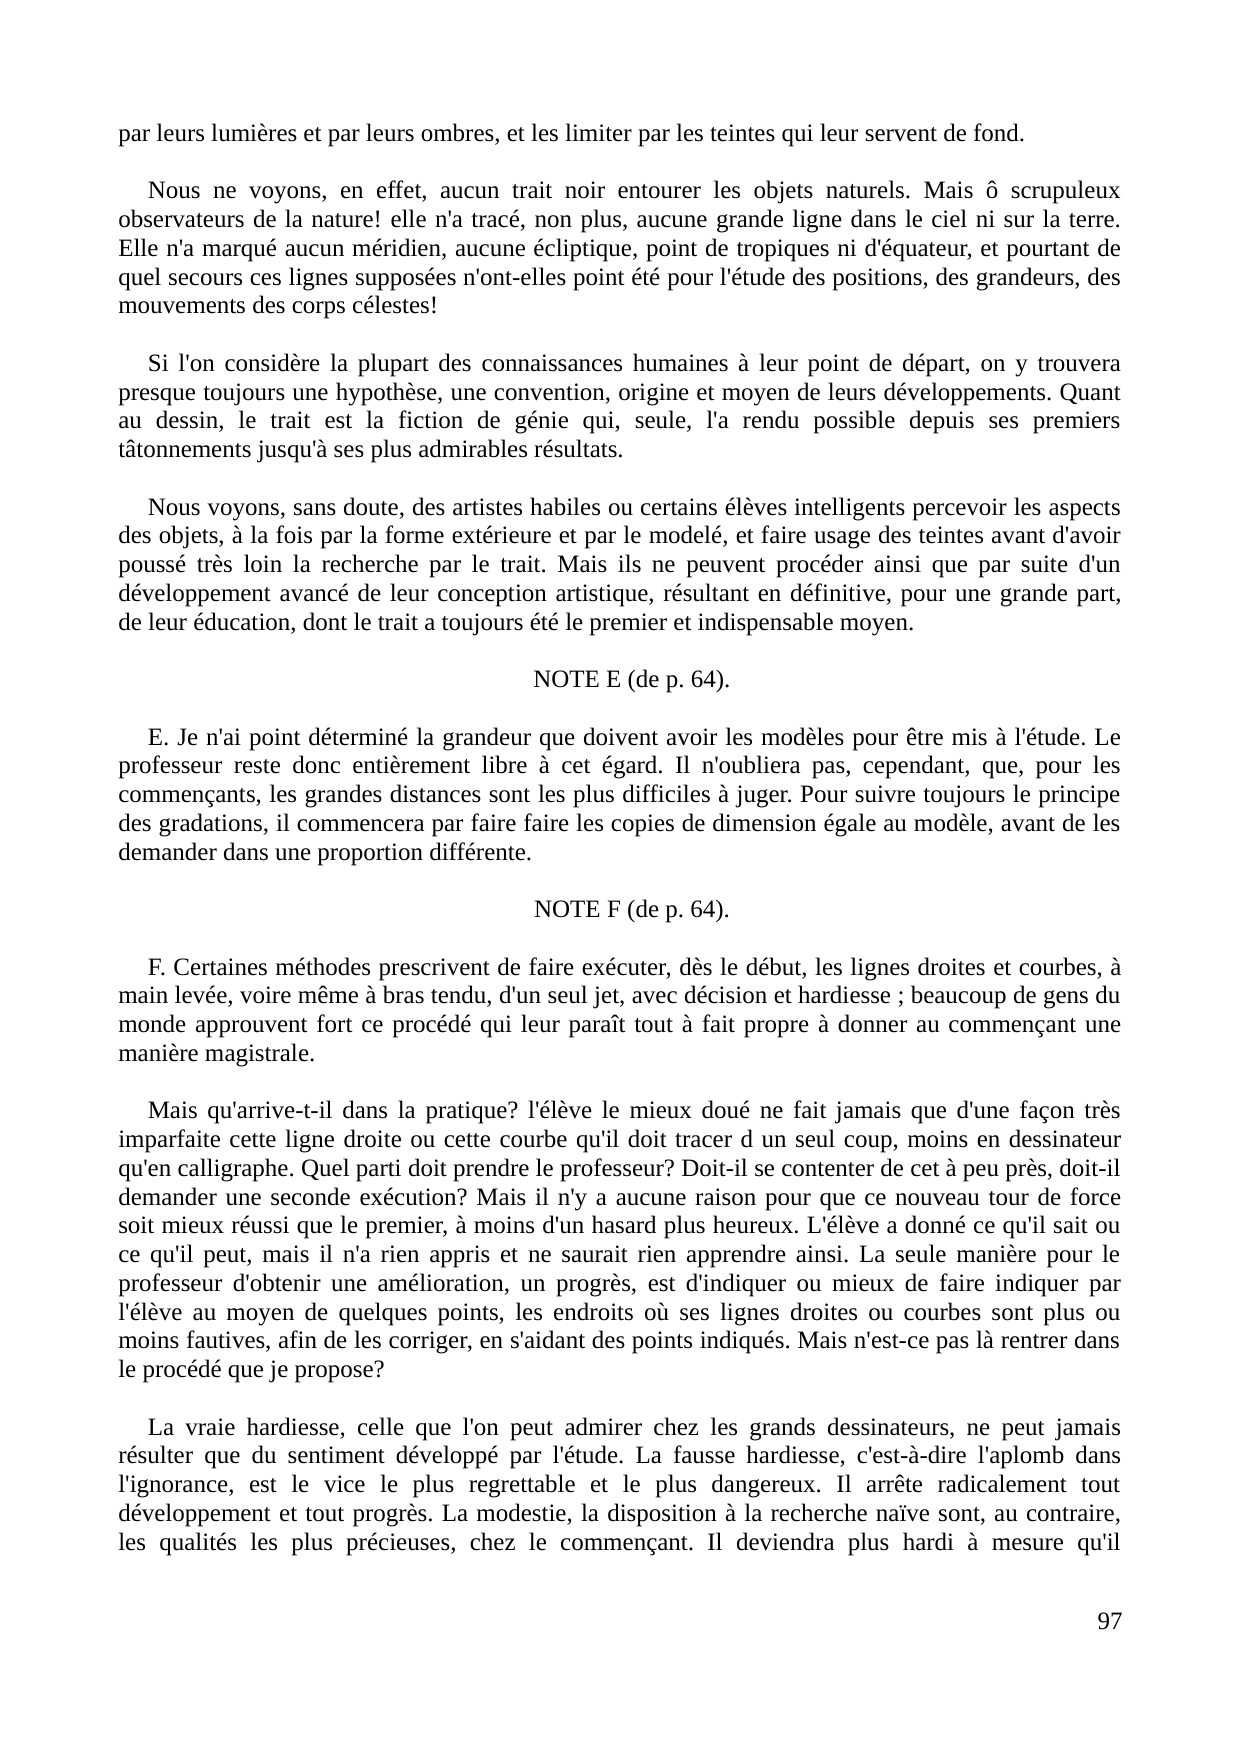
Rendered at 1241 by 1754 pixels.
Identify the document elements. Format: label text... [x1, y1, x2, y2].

text La vraie hardiesse, celle que l'on peut admirer chez les grands dessinateurs, ne peut jamais résulter que du sentiment développé par l'étude. La fausse hardiesse, c'est-à-dire l'aplomb dans l'ignorance, est le vice le plus regrettable et le plus dangereux. Il arrête radicalement tout développement et tout progrès. La modestie, la disposition à la recherche naïve sont, au contraire, les qualités les plus précieuses, chez le commençant. Il deviendra plus hardi à mesure qu'il [118, 1412, 1122, 1556]
text E. Je n'ai point déterminé la grandeur que doivent avoir les modèles pour être mis à l'étude. Le professeur reste donc entièrement libre à cet égard. Il n'oubliera pas, cependant, que, pour les commençants, les grandes distances sont les plus difficiles à juger. Pour suivre toujours le principe des gradations, il commencera par faire faire les copies de dimension égale au modèle, avant de les demander dans une proportion différente. [118, 722, 1122, 866]
text NOTE E (de p. 64). [118, 664, 1122, 693]
text Mais qu'arrive-t-il dans la pratique? l'élève le mieux doué ne fait jamais que d'une façon très imparfaite cette ligne droite ou cette courbe qu'il doit tracer d un seul coup, moins en dessinateur qu'en calligraphe. Quel parti doit prendre le professeur? Doit-il se contenter de cet à peu près, doit-il demander une seconde exécution? Mais il n'y a aucune raison pour que ce nouveau tour de force soit mieux réussi que le premier, à moins d'un hasard plus heureux. L'élève a donné ce qu'il sait ou ce qu'il peut, mais il n'a rien appris et ne saurait rien apprendre ainsi. La seule manière pour le professeur d'obtenir une amélioration, un progrès, est d'indiquer ou mieux de faire indiquer par l'élève au moyen de quelques points, les endroits où ses lignes droites ou courbes sont plus ou moins fautives, afin de les corriger, en s'aidant des points indiqués. Mais n'est-ce pas là rentrer dans le procédé que je propose? [118, 1096, 1122, 1383]
text par leurs lumières et par leurs ombres, et les limiter par les teintes qui leur servent de fond. [118, 118, 1122, 147]
text NOTE F (de p. 64). [118, 894, 1122, 923]
text Nous voyons, sans doute, des artistes habiles ou certains élèves intelligents percevoir les aspects des objets, à la fois par la forme extérieure et par le modelé, et faire usage des teintes avant d'avoir poussé très loin la recherche par le trait. Mais ils ne peuvent procéder ainsi que par suite d'un développement avancé de leur conception artistique, résultant en définitive, pour une grande part, de leur éducation, dont le trait a toujours été le premier et indispensable moyen. [118, 492, 1122, 636]
text Si l'on considère la plupart des connaissances humaines à leur point de départ, on y trouvera presque toujours une hypothèse, une convention, origine et moyen de leurs développements. Quant au dessin, le trait est la fiction de génie qui, seule, l'a rendu possible depuis ses premiers tâtonnements jusqu'à ses plus admirables résultats. [118, 348, 1122, 463]
text Nous ne voyons, en effet, aucun trait noir entourer les objets naturels. Mais ô scrupuleux observateurs de la nature! elle n'a tracé, non plus, aucune grande ligne dans le ciel ni sur la terre. Elle n'a marqué aucun méridien, aucune écliptique, point de tropiques ni d'équateur, et pourtant de quel secours ces lignes supposées n'ont-elles point été pour l'étude des positions, des grandeurs, des mouvements des corps célestes! [118, 176, 1122, 319]
text F. Certaines méthodes prescrivent de faire exécuter, dès le début, les lignes droites et courbes, à main levée, voire même à bras tendu, d'un seul jet, avec décision et hardiesse ; beaucoup de gens du monde approuvent fort ce procédé qui leur paraît tout à fait propre à donner au commençant une manière magistrale. [118, 952, 1122, 1067]
